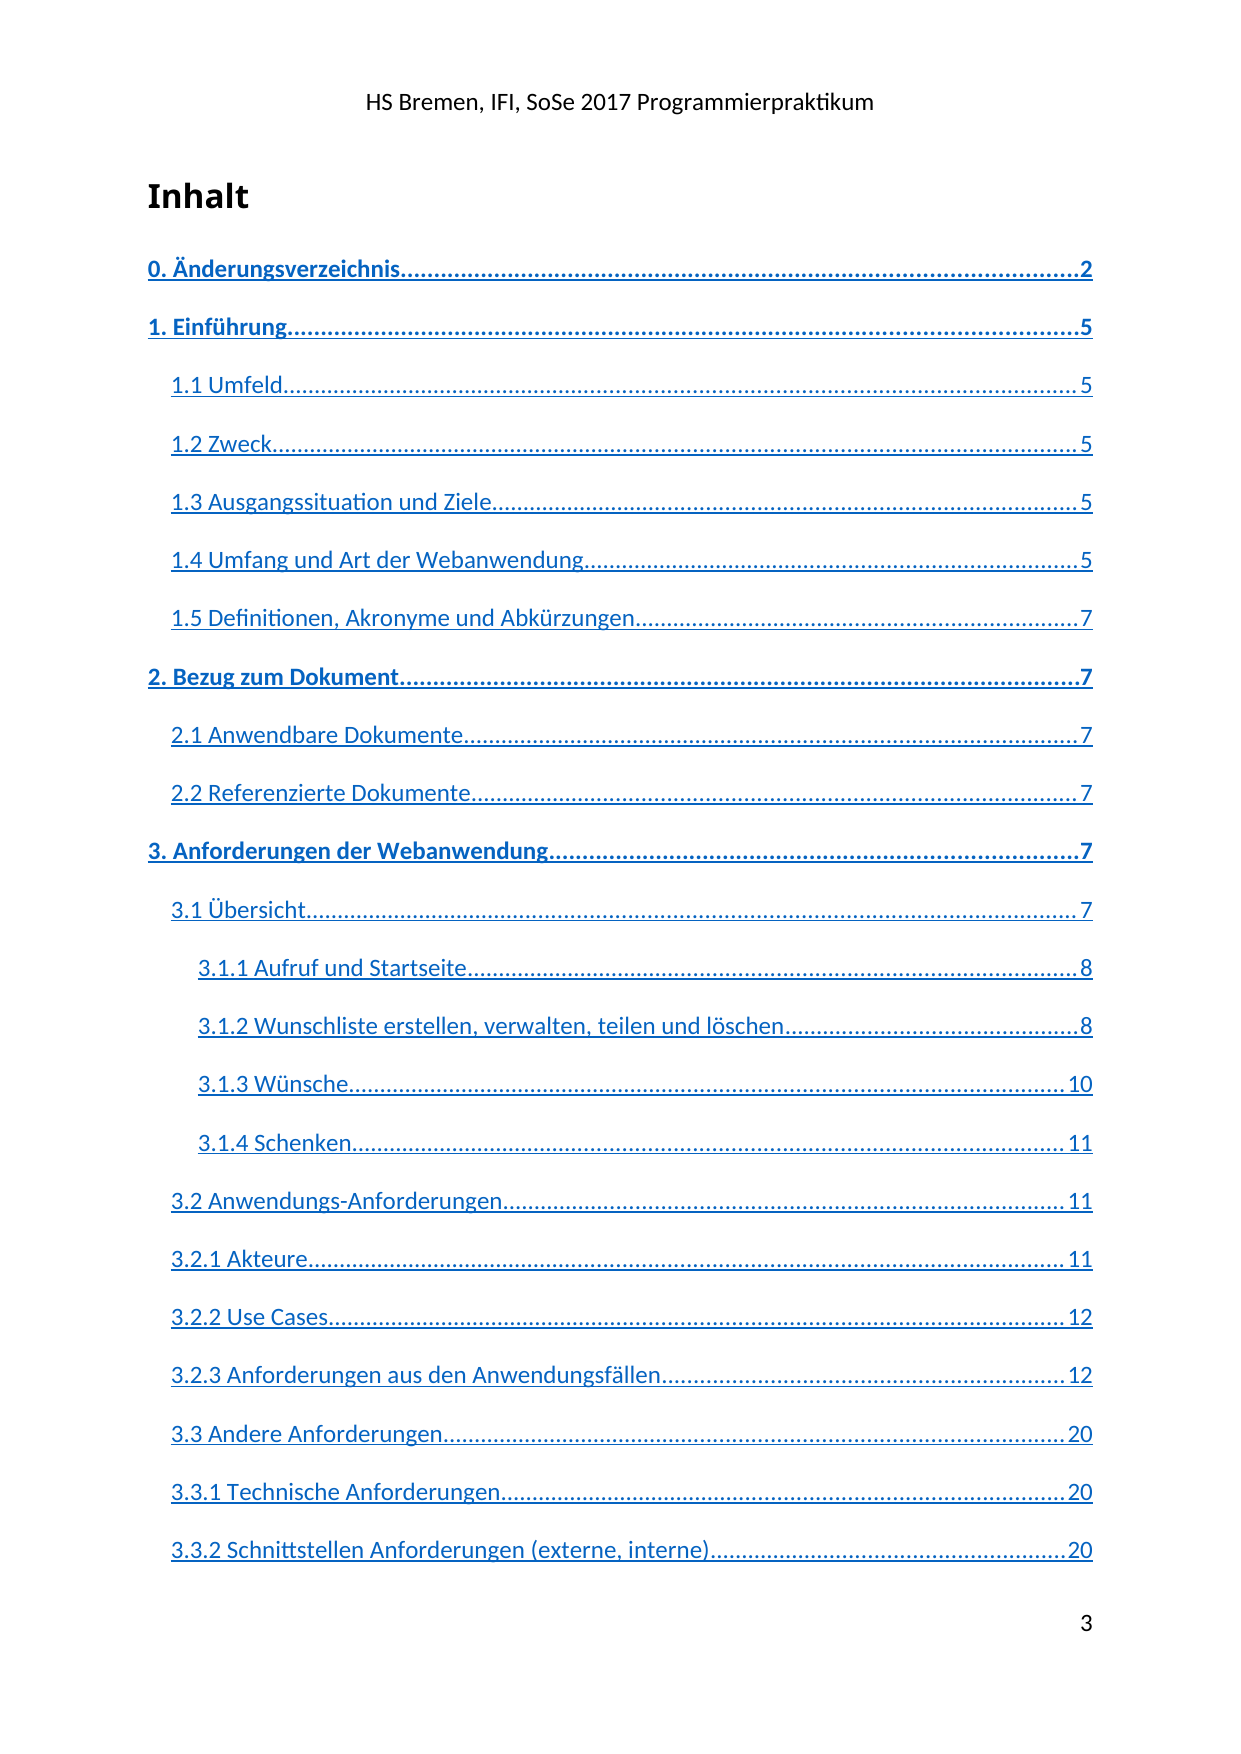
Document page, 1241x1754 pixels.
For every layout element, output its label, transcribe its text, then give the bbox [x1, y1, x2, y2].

text 3.2 Anwendungs-Anforderungen 11 [171, 1185, 1093, 1211]
text 1.4 Umfang und Art der Webanwendung 5 [171, 544, 1093, 570]
text 3.1.3 Wünsche 10 [198, 1068, 1093, 1094]
text 3.1.4 Schenken 11 [198, 1127, 1093, 1153]
text 3.2.1 Akteure 11 [171, 1243, 1093, 1269]
text 2.1 Anwendbare Dokumente 7 [171, 719, 1093, 745]
text 1.2 Zweck 5 [171, 428, 1093, 454]
text 3.3.1 Technische Anforderungen 20 [171, 1476, 1093, 1502]
text 3.3.2 Schnittstellen Anforderungen (externe, interne) 20 [171, 1534, 1093, 1560]
text 1. Einführung 5 [148, 311, 1093, 338]
text 3.3 Andere Anforderungen 20 [171, 1418, 1093, 1444]
text 3.2.2 Use Cases 12 [171, 1301, 1093, 1327]
text 3.1 Übersicht 7 [171, 894, 1093, 920]
text 3.1.2 Wunschliste erstellen, verwalten, teilen und löschen 8 [198, 1010, 1093, 1036]
text 3.1.1 Aufruf und Startseite 8 [198, 952, 1093, 978]
text 1.5 Definitionen, Akronyme und Abkürzungen 7 [171, 603, 1093, 629]
text 3.2.3 Anforderungen aus den Anwendungsfällen 12 [171, 1359, 1093, 1386]
text 0. Änderungsverzeichnis 2 [148, 253, 1093, 279]
text 2. Bezug zum Dokument 7 [148, 661, 1093, 687]
text 1.3 Ausgangssituation und Ziele 5 [171, 486, 1093, 512]
text 3. Anforderungen der Webanwendung 7 [148, 836, 1093, 861]
text 1.1 Umfeld 5 [171, 370, 1093, 396]
subtitle Inhalt [148, 173, 1093, 218]
text 2.2 Referenzierte Dokumente 7 [171, 777, 1093, 803]
